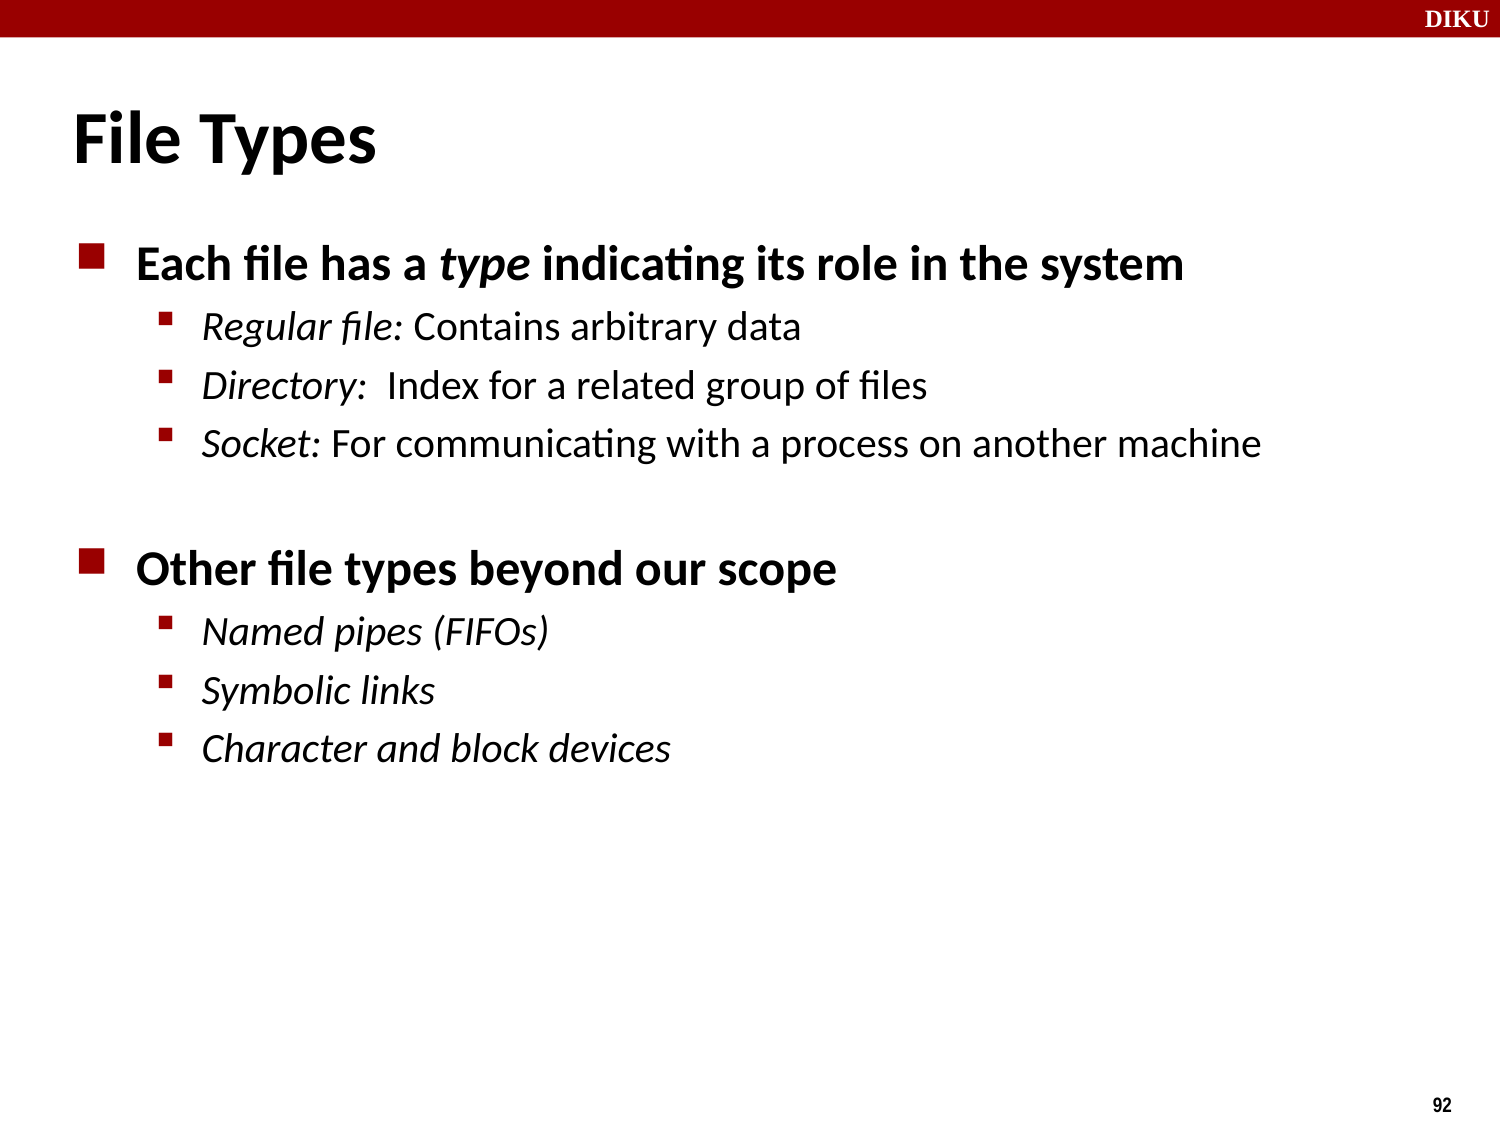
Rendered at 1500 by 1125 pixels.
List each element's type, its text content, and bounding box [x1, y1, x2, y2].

text_box File Types [58, 71, 1304, 197]
text_box Each file has a type indicating its role in the system Regular file: Contains arbitrary data Directory: Index for a related group of files Socket: For communicating with a process on another machine Other file types beyond our scope Named pipes (FIFOs) Symbolic links Character and block devices [65, 223, 1361, 1039]
